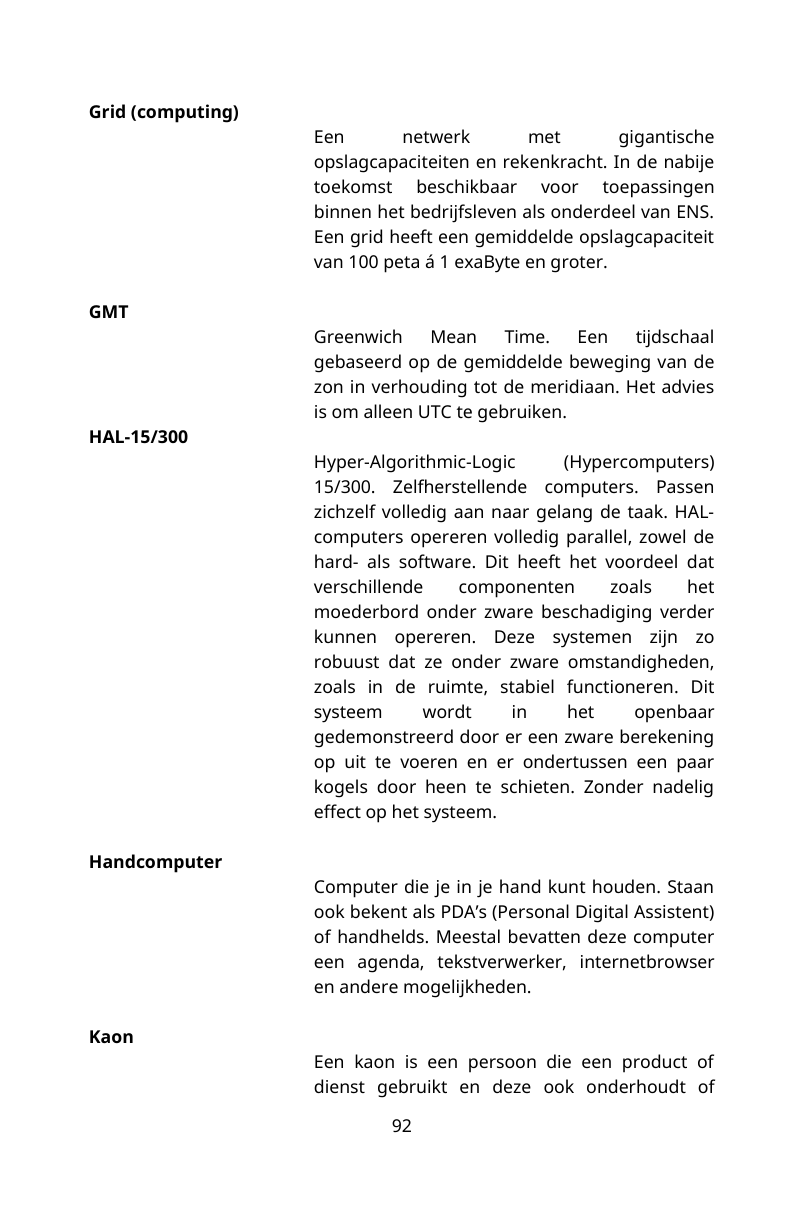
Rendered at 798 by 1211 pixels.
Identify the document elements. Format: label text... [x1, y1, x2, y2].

subtitle Handcomputer [89, 849, 715, 874]
text Een kaon is een persoon die een product of dienst gebruikt en deze ook onderhoudt of [314, 1049, 715, 1099]
text Een netwerk met gigantische opslagcapaciteiten en rekenkracht. In de nabije toekomst beschikbaar voor toepassingen binnen het bedrijfsleven als onderdeel van ENS. Een grid heeft een gemiddelde opslagcapaciteit van 100 peta á 1 exaByte en groter. [314, 124, 715, 274]
subtitle Kaon [89, 1024, 715, 1049]
subtitle GMT [89, 299, 715, 324]
text Grid (computing) [89, 99, 715, 124]
subtitle HAL-15/300 [89, 424, 715, 449]
text Hyper-Algorithmic-Logic (Hypercomputers) 15/300. Zelfherstellende computers. Passen zichzelf volledig aan naar gelang de taak. HAL-computers opereren volledig parallel, zowel de hard- als software. Dit heeft het voordeel dat verschillende componenten zoals het moederbord onder zware beschadiging verder kunnen opereren. Deze systemen zijn zo robuust dat ze onder zware omstandigheden, zoals in de ruimte, stabiel functioneren. Dit systeem wordt in het openbaar gedemonstreerd door er een zware berekening op uit te voeren en er ondertussen een paar kogels door heen te schieten. Zonder nadelig effect op het systeem. [314, 449, 715, 824]
text Greenwich Mean Time. Een tijdschaal gebaseerd op de gemiddelde beweging van de zon in verhouding tot de meridiaan. Het advies is om alleen UTC te gebruiken. [314, 324, 715, 424]
text Computer die je in je hand kunt houden. Staan ook bekent als PDA’s (Personal Digital Assistent) of handhelds. Meestal bevatten deze computer een agenda, tekstverwerker, internetbrowser en andere mogelijkheden. [314, 874, 715, 999]
